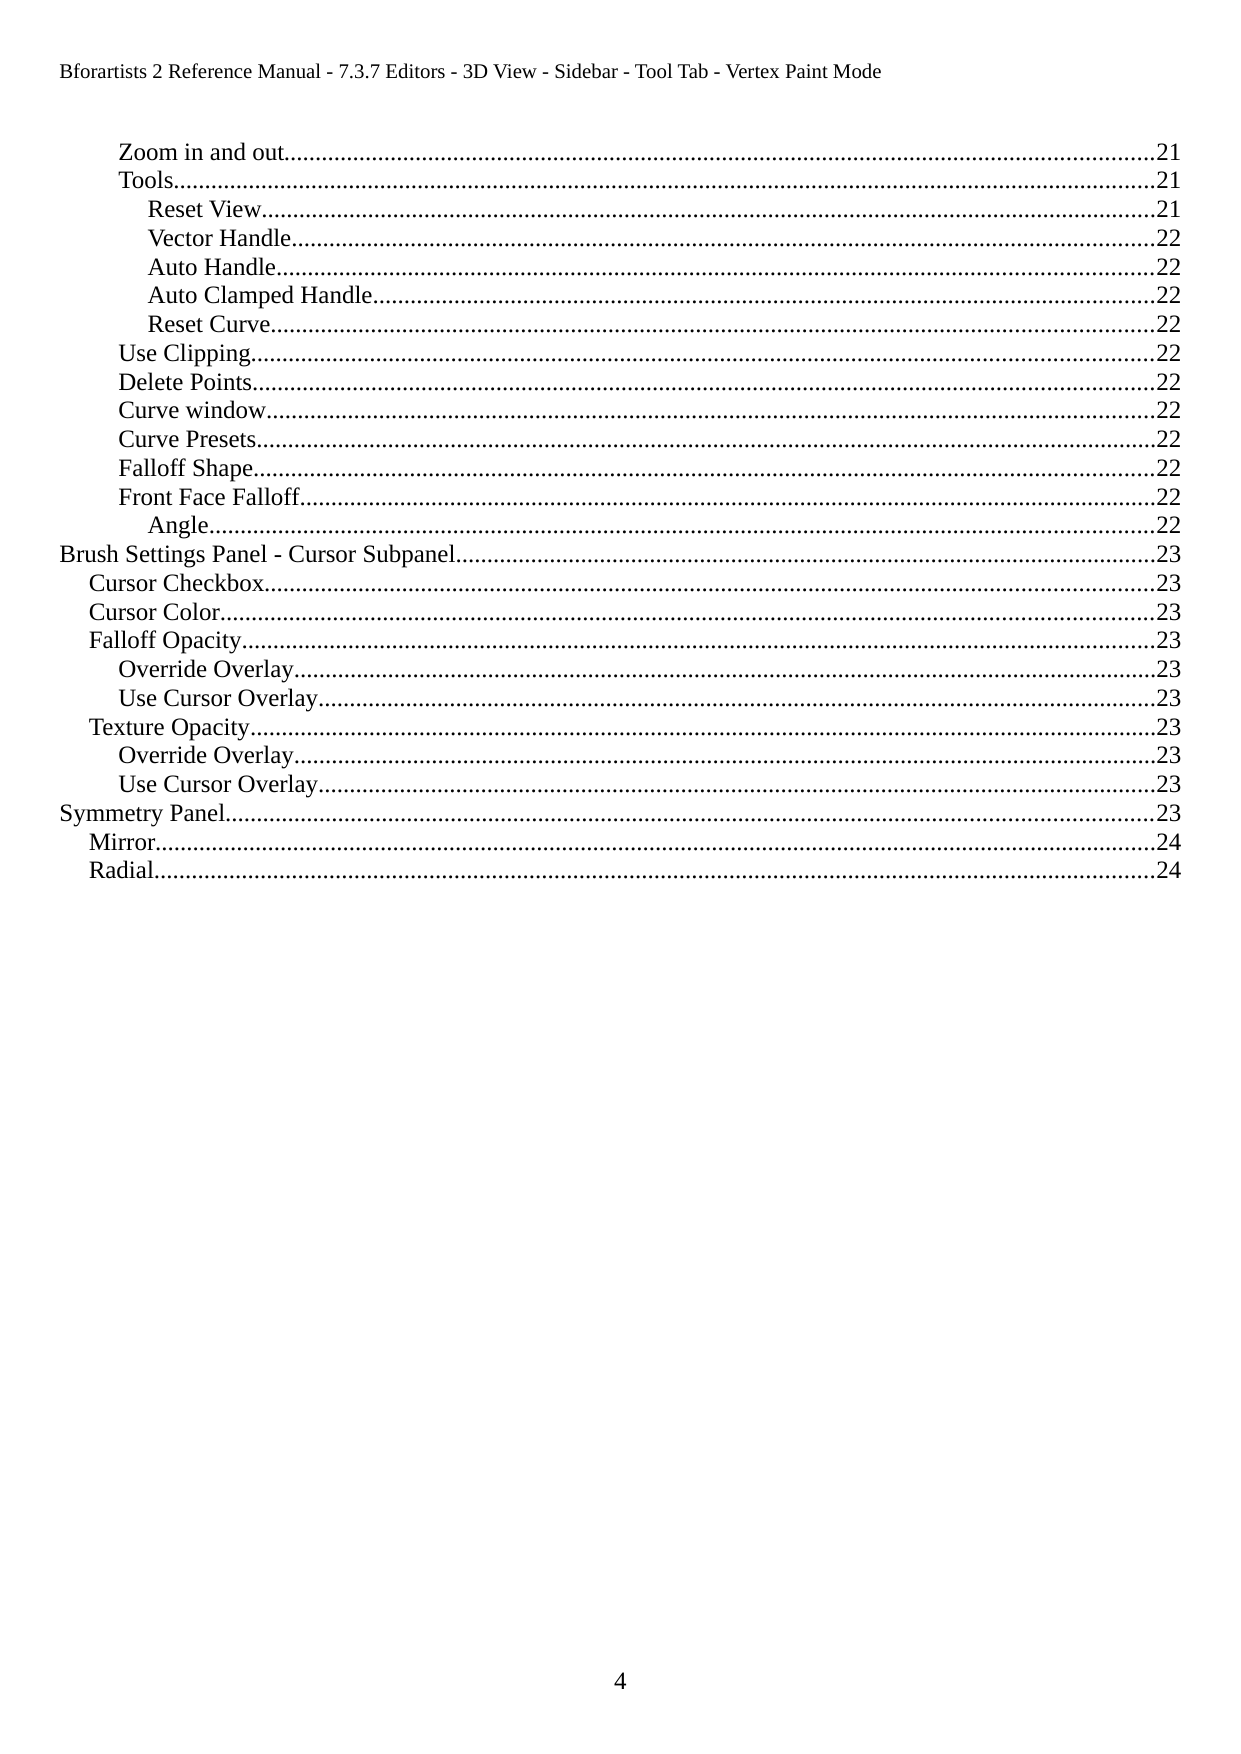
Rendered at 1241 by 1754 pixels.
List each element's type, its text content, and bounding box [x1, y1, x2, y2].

text Use Cursor Overlay 23 [118, 683, 1181, 712]
text Symmetry Panel 23 [59, 798, 1181, 827]
text Curve Presets 22 [118, 424, 1181, 453]
text Tools 21 [118, 165, 1181, 194]
text Front Face Falloff 22 [118, 482, 1181, 510]
text Angle 22 [147, 510, 1181, 539]
text Vector Handle 22 [147, 223, 1181, 252]
text Override Overlay 23 [118, 740, 1181, 769]
text Auto Clamped Handle 22 [147, 280, 1181, 309]
text Use Clipping 22 [118, 338, 1181, 367]
text Radial 24 [88, 855, 1181, 884]
text Reset View 21 [147, 194, 1181, 223]
text Auto Handle 22 [147, 252, 1181, 280]
text Brush Settings Panel - Cursor Subpanel 23 [59, 539, 1181, 568]
text Cursor Checkbox 23 [88, 568, 1181, 597]
text Override Overlay 23 [118, 654, 1181, 683]
text Curve window 22 [118, 395, 1181, 424]
text Cursor Color 23 [88, 597, 1181, 625]
text Texture Opacity 23 [88, 712, 1181, 740]
text Reset Curve 22 [147, 309, 1181, 338]
text Zoom in and out 21 [118, 137, 1181, 165]
text Mirror 24 [88, 827, 1181, 855]
text Use Cursor Overlay 23 [118, 769, 1181, 798]
text Delete Points 22 [118, 367, 1181, 395]
text Falloff Opacity 23 [88, 625, 1181, 654]
text Falloff Shape 22 [118, 453, 1181, 482]
